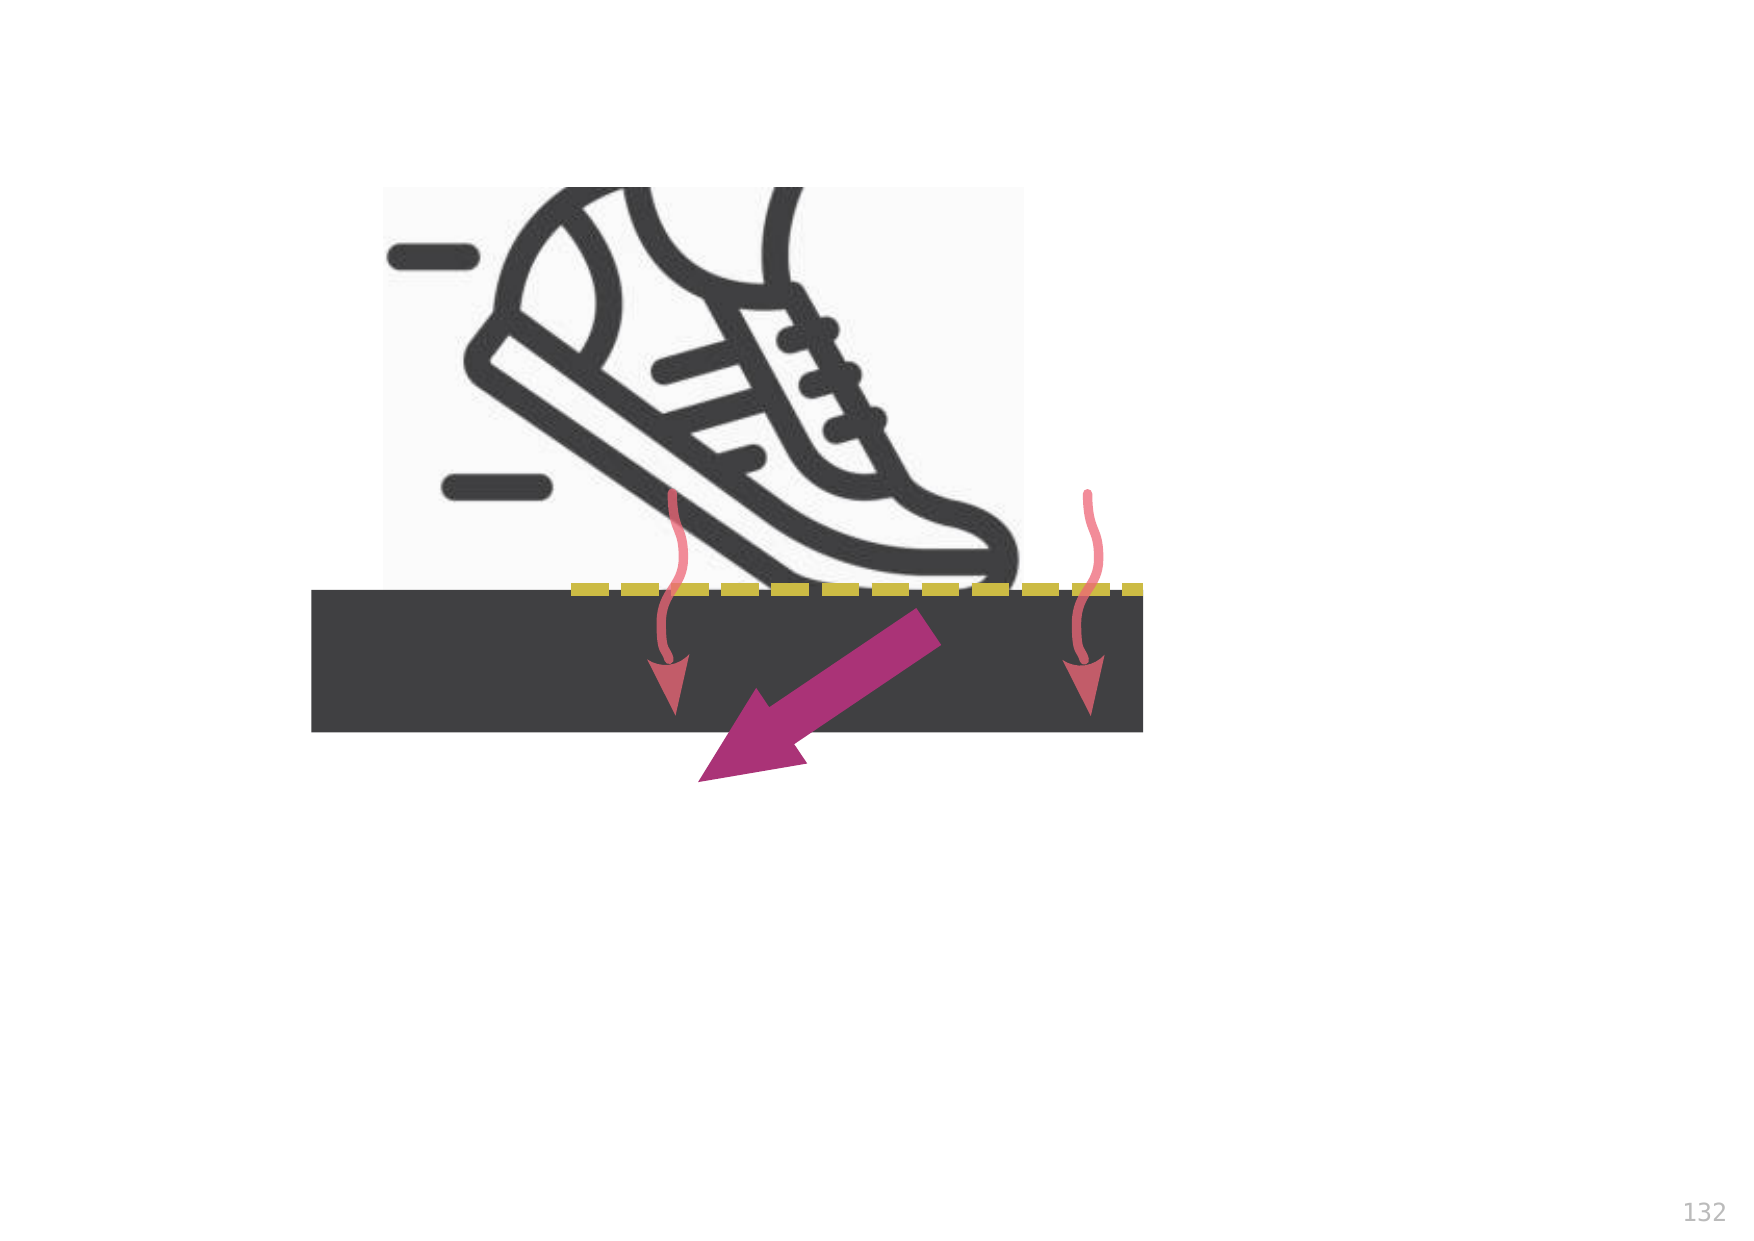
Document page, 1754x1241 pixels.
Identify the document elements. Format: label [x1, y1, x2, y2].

picture [383, 187, 1024, 589]
text_box [311, 589, 1144, 783]
